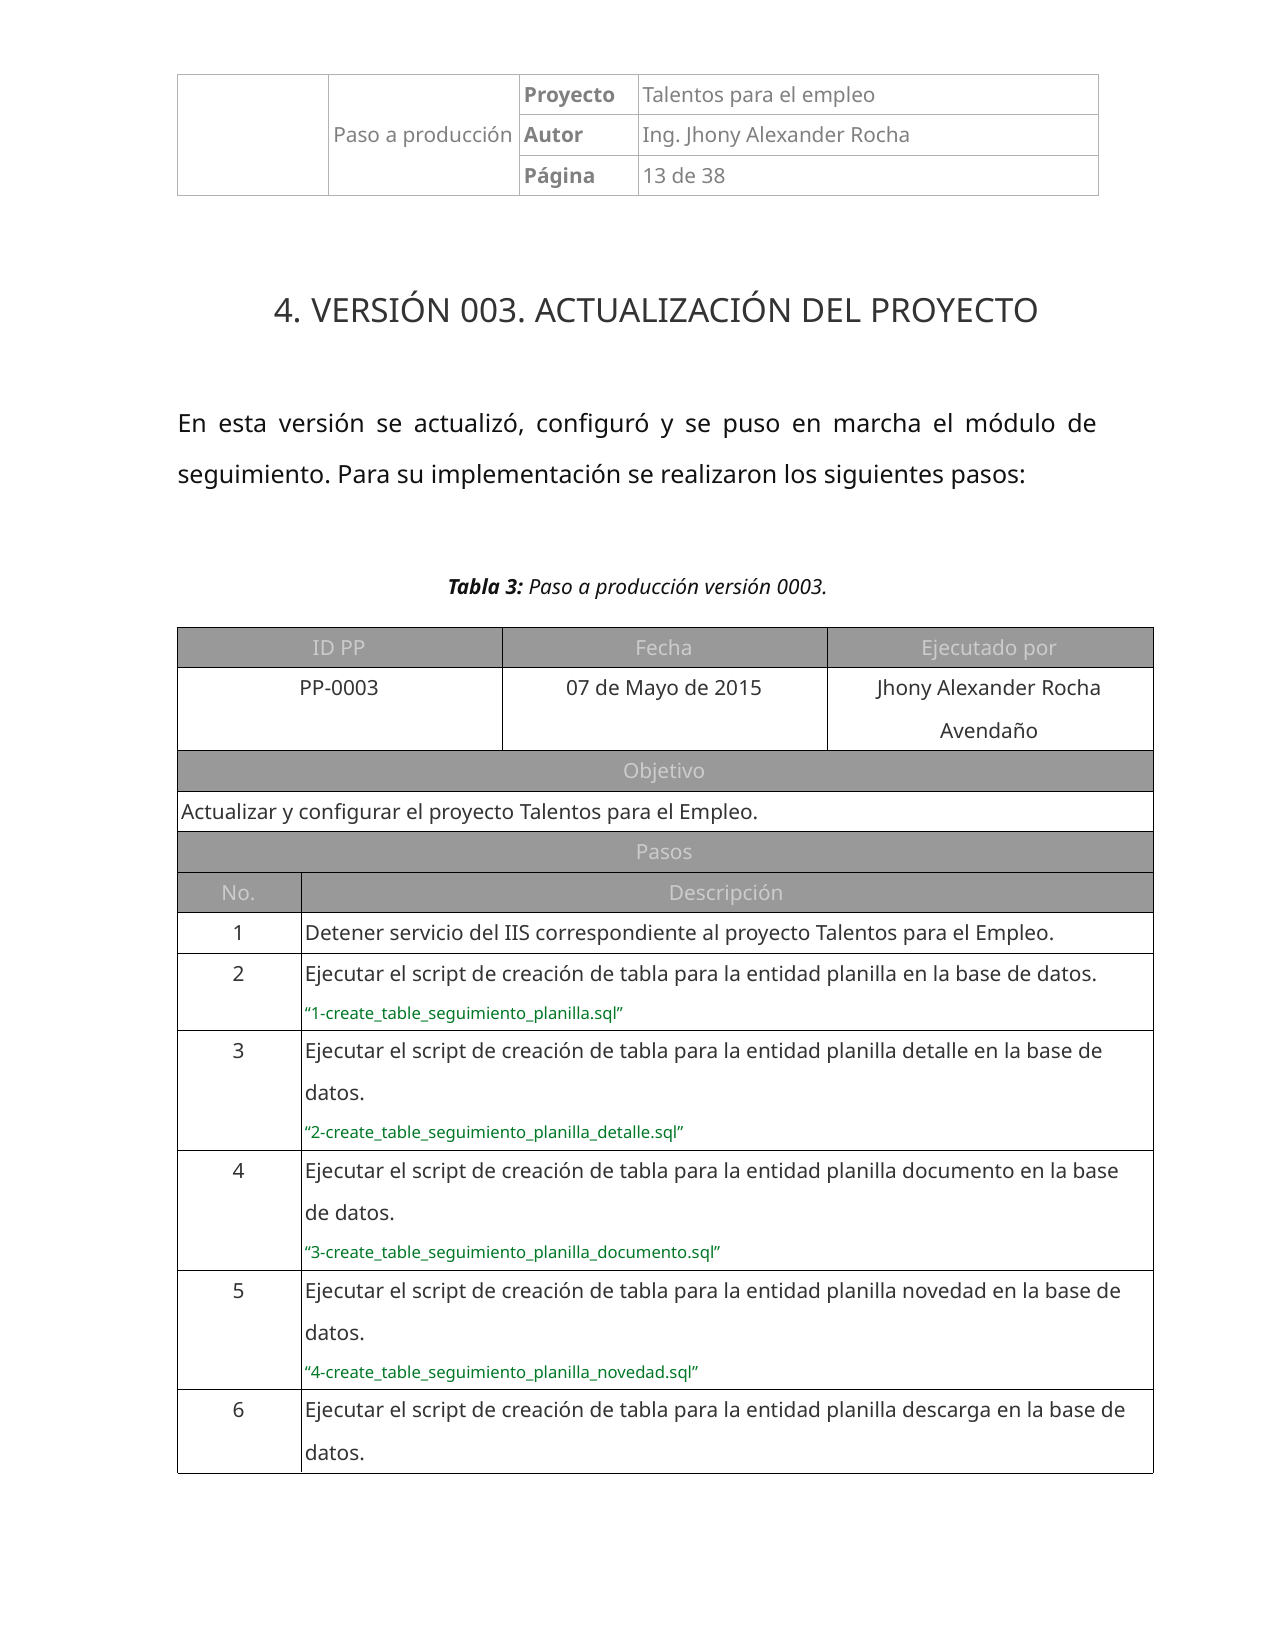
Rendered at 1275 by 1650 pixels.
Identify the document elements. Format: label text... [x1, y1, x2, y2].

table_header ID PP [178, 628, 502, 667]
table_header Fecha [503, 628, 827, 667]
table_cell Descripción [302, 873, 1153, 912]
table_cell Ejecutar el script de creación de tabla para la entidad planilla detalle en la base de datos. “2-create_table_seguimiento_planilla_detalle.sql” [302, 1031, 1153, 1149]
table_cell 07 de Mayo de 2015 [503, 668, 827, 750]
table_cell Pasos [178, 832, 1153, 872]
text En esta versión se actualizó, configuró y se puso en marcha el módulo de seguimiento. Para su implementación se realizaron los siguientes pasos: [177, 406, 1098, 491]
table_header Ejecutado por [828, 628, 1153, 667]
table_cell 5 [178, 1271, 301, 1389]
table_cell Objetivo [178, 751, 1153, 791]
table_cell No. [178, 873, 301, 912]
table_cell 6 [178, 1390, 301, 1472]
table_cell 1 [178, 913, 301, 952]
table_cell Detener servicio del IIS correspondiente al proyecto Talentos para el Empleo. [302, 913, 1153, 952]
table_cell 3 [178, 1031, 301, 1149]
table_cell PP-0003 [178, 668, 502, 750]
table_cell Ejecutar el script de creación de tabla para la entidad planilla novedad en la base de datos. “4-create_table_seguimiento_planilla_novedad.sql” [302, 1271, 1153, 1389]
subtitle Versión 003. Actualización del Proyecto [215, 287, 1098, 332]
table_cell 4 [178, 1151, 301, 1269]
table_cell Actualizar y configurar el proyecto Talentos para el Empleo. [178, 792, 1153, 831]
table_cell Jhony Alexander Rocha Avendaño [828, 668, 1153, 750]
table_cell 2 [178, 954, 301, 1030]
table_cell Ejecutar el script de creación de tabla para la entidad planilla descarga en la base de datos. [302, 1390, 1153, 1472]
table_cell Ejecutar el script de creación de tabla para la entidad planilla documento en la base de datos. “3-create_table_seguimiento_planilla_documento.sql” [302, 1151, 1153, 1269]
table_cell Ejecutar el script de creación de tabla para la entidad planilla en la base de datos. “1-create_table_seguimiento_planilla.sql” [302, 954, 1153, 1030]
text Tabla 3: Paso a producción versión 0003. [177, 572, 1098, 600]
